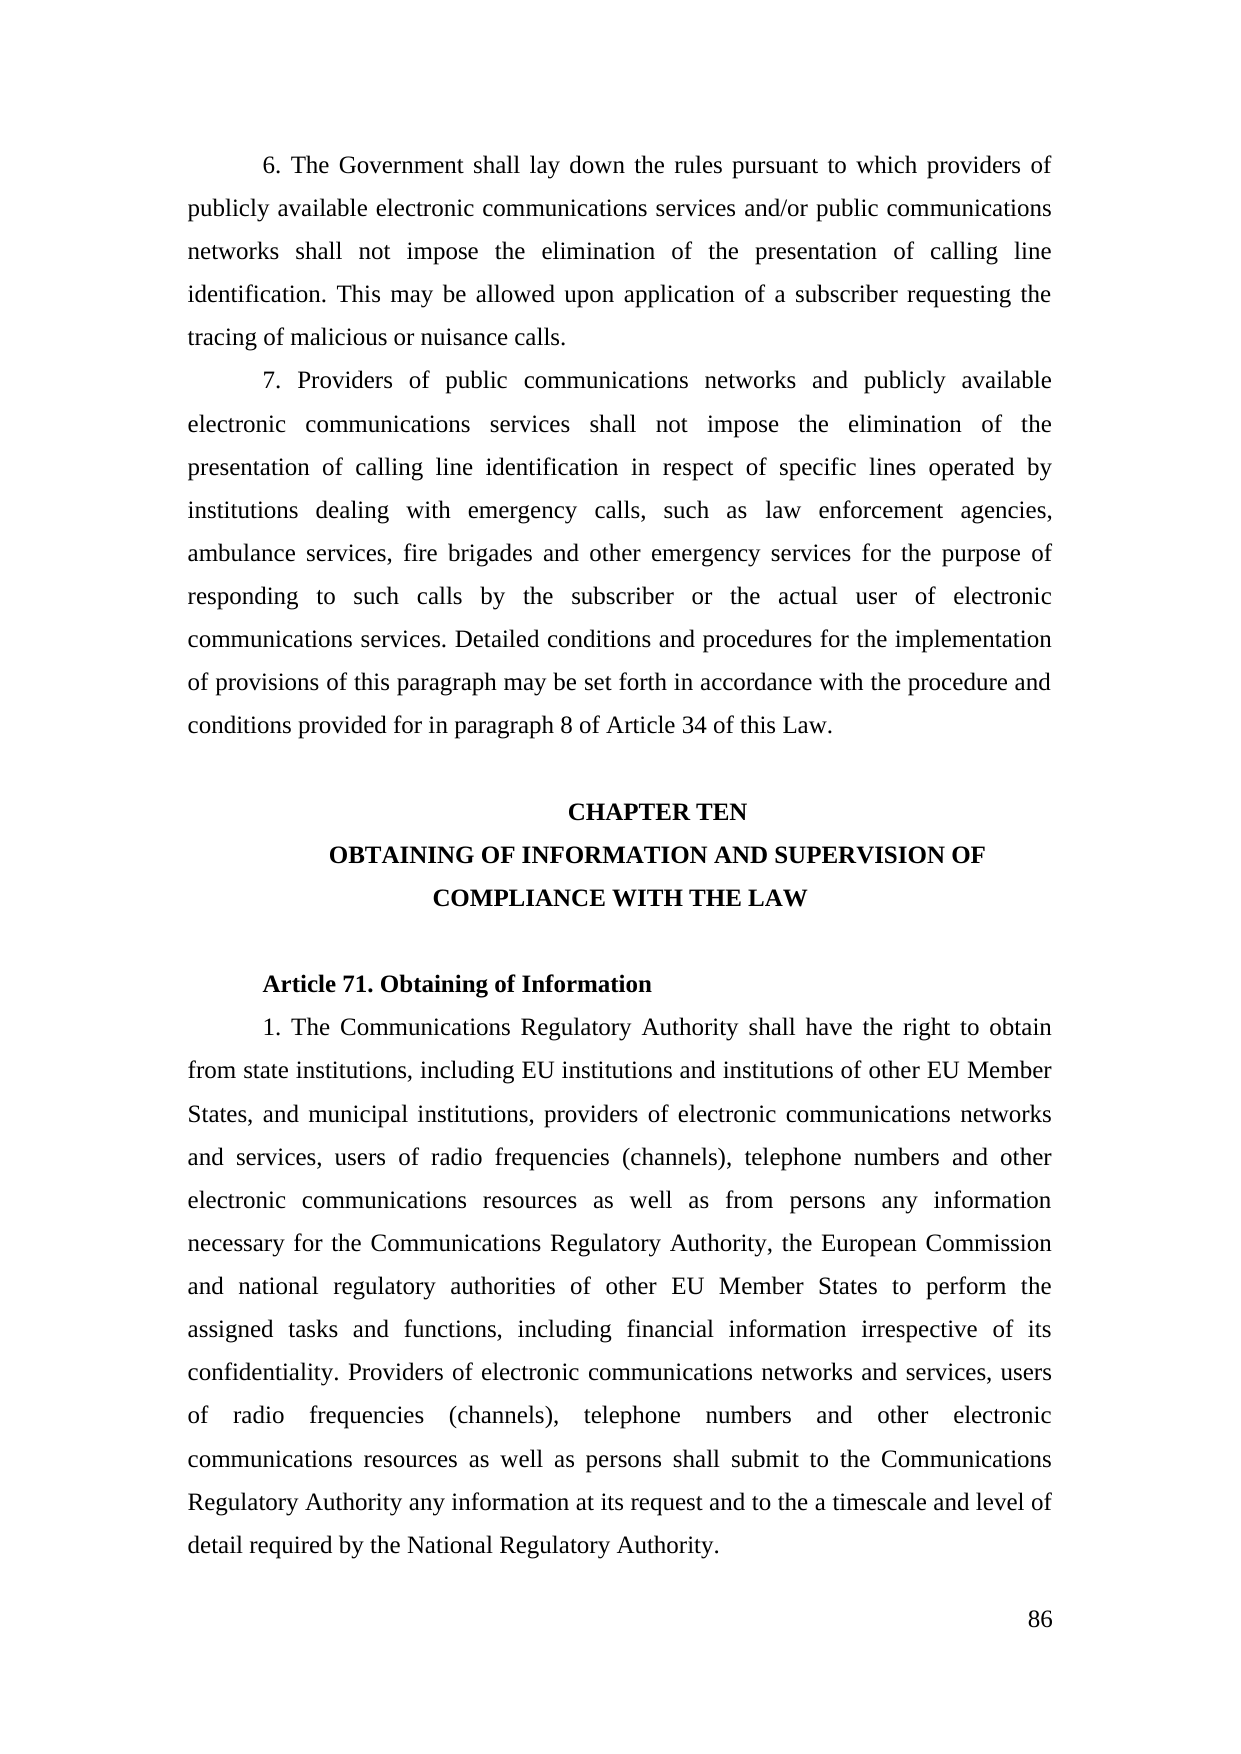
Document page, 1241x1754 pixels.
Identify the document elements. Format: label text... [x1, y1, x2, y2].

text Article 71. Obtaining of Information [187, 969, 1053, 998]
text OBTAINING OF INFORMATION AND SUPERVISION OF COMPLIANCE WITH THE LAW [187, 840, 1053, 912]
text CHAPTER TEN [187, 797, 1053, 826]
text 1. The Communications Regulatory Authority shall have the right to obtain from state institutions, including EU institutions and institutions of other EU Member States, and municipal institutions, providers of electronic communications networks and services, users of radio frequencies (channels), telephone numbers and other electronic communications resources as well as from persons any information necessary for the Communications Regulatory Authority, the European Commission and national regulatory authorities of other EU Member States to perform the assigned tasks and functions, including financial information irrespective of its confidentiality. Providers of electronic communications networks and services, users of radio frequencies (channels), telephone numbers and other electronic communications resources as well as persons shall submit to the Communications Regulatory Authority any information at its request and to the a timescale and level of detail required by the National Regulatory Authority. [187, 1012, 1053, 1559]
text 7. Providers of public communications networks and publicly available electronic communications services shall not impose the elimination of the presentation of calling line identification in respect of specific lines operated by institutions dealing with emergency calls, such as law enforcement agencies, ambulance services, fire brigades and other emergency services for the purpose of responding to such calls by the subscriber or the actual user of electronic communications services. Detailed conditions and procedures for the implementation of provisions of this paragraph may be set forth in accordance with the procedure and conditions provided for in paragraph 8 of Article 34 of this Law. [187, 366, 1053, 739]
text 6. The Government shall lay down the rules pursuant to which providers of publicly available electronic communications services and/or public communications networks shall not impose the elimination of the presentation of calling line identification. This may be allowed upon application of a subscriber requesting the tracing of malicious or nuisance calls. [187, 150, 1053, 351]
